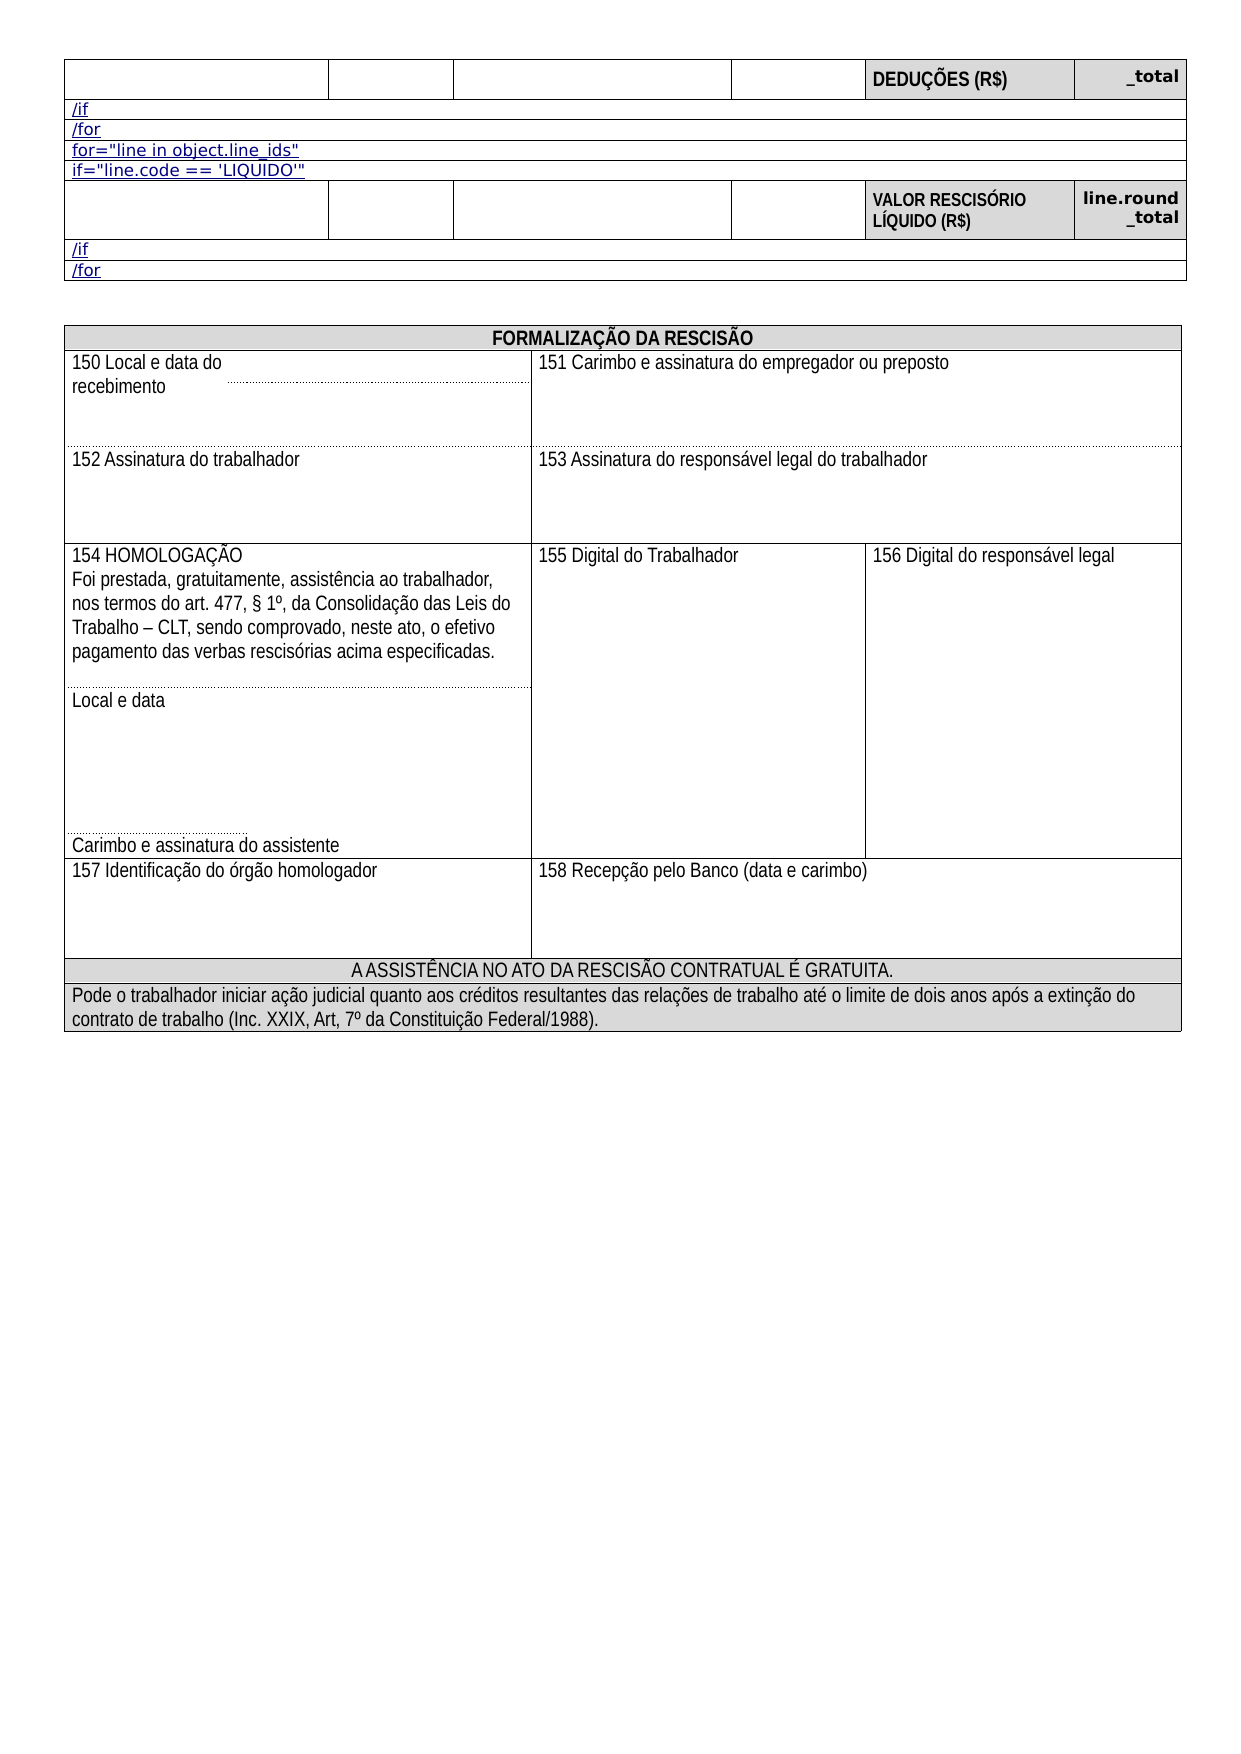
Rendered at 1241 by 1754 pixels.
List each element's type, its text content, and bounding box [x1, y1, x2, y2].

table_cell 152 Assinatura do trabalhador [65, 446, 531, 543]
table_header FORMALIZAÇÃO DA RESCISÃO [65, 326, 1181, 349]
table_cell [454, 60, 731, 99]
table_cell 150 Local e data do recebimento [65, 351, 228, 446]
table_cell A ASSISTÊNCIA NO ATO DA RESCISÃO CONTRATUAL É GRATUITA. [65, 959, 1181, 982]
table_cell Pode o trabalhador iniciar ação judicial quanto aos créditos resultantes das relações de trabalho até o limite de dois anos após a extinção do contrato de trabalho (Inc. XXIX, Art, 7º da Constituição Federal/1988). [65, 984, 1181, 1031]
table_cell /if [65, 100, 1186, 119]
table_cell [732, 60, 865, 99]
table_cell DEDUÇÕES (R$) [866, 60, 1074, 99]
table_cell if="line.code == 'LIQUIDO'" [65, 161, 1186, 180]
table_cell [454, 181, 731, 239]
table_cell 158 Recepção pelo Banco (data e carimbo) [532, 859, 1181, 958]
table_cell /for [65, 120, 1186, 139]
table_cell [65, 60, 328, 99]
table_cell for="line in object.line_ids" [65, 141, 1186, 160]
table_cell Carimbo e assinatura do assistente [65, 833, 531, 857]
table_cell [329, 60, 453, 99]
table_cell /if [65, 240, 1186, 259]
table_cell _total [1075, 60, 1186, 99]
table_cell [329, 181, 453, 239]
table_cell Local e data [65, 687, 246, 832]
table_cell 155 Digital do Trabalhador [532, 544, 865, 857]
table_cell 151 Carimbo e assinatura do empregador ou preposto [532, 351, 1181, 446]
table_cell /for [65, 261, 1186, 280]
table_cell 153 Assinatura do responsável legal do trabalhador [532, 446, 1181, 543]
table_cell [732, 181, 865, 239]
table_cell [65, 181, 328, 239]
table_cell 157 Identificação do órgão homologador [65, 859, 531, 958]
table_cell 156 Digital do responsável legal [866, 544, 1181, 857]
table_cell VALOR RESCISÓRIO LÍQUIDO (R$) [866, 181, 1074, 239]
table_cell [228, 382, 531, 446]
table_cell line.round_total [1075, 181, 1186, 239]
table_cell [246, 687, 531, 832]
table_cell 154 HOMOLOGAÇÃO Foi prestada, gratuitamente, assistência ao trabalhador, nos termos do art. 477, § 1º, da Consolidação das Leis do Trabalho – CLT, sendo comprovado, neste ato, o efetivo pagamento das verbas rescisórias acima especificadas. [65, 544, 531, 687]
table_cell [228, 351, 531, 382]
